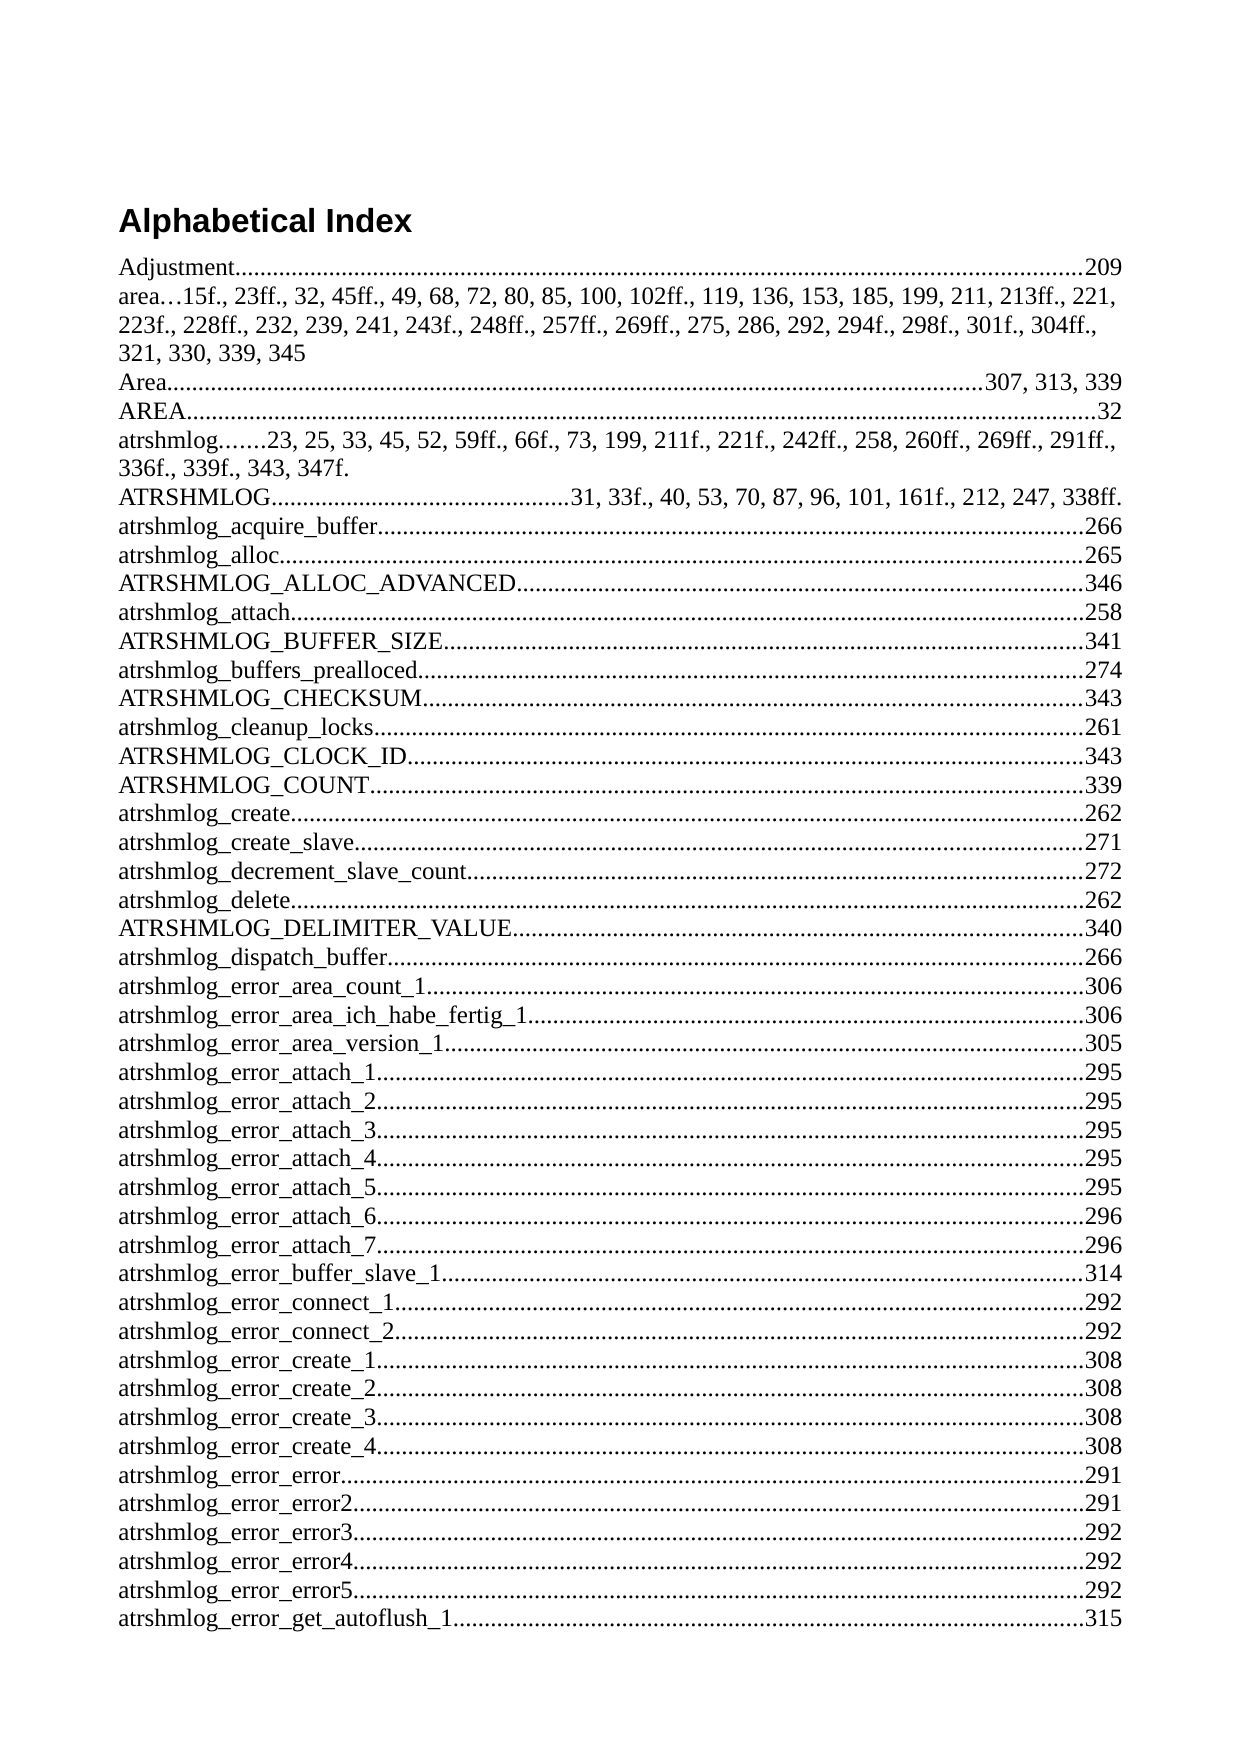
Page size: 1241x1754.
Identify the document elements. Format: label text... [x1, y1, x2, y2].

text Area 307, 313, 339 [118, 367, 1122, 396]
text atrshmlog_error_connect_1 292 [118, 1287, 1122, 1316]
text atrshmlog 23, 25, 33, 45, 52, 59ff., 66f., 73, 199, 211f., 221f., 242ff., 258, 260ff., 269ff., 291ff., 336f., 339f., 343, 347f. [118, 425, 1122, 482]
text atrshmlog_error_create_2 308 [118, 1373, 1122, 1402]
text atrshmlog_error_attach_4 295 [118, 1143, 1122, 1172]
text atrshmlog_create 262 [118, 798, 1122, 827]
text atrshmlog_cleanup_locks 261 [118, 712, 1122, 741]
text ATRSHMLOG_COUNT 339 [118, 770, 1122, 798]
text ATRSHMLOG_CHECKSUM 343 [118, 683, 1122, 712]
text atrshmlog_decrement_slave_count 272 [118, 856, 1122, 885]
text atrshmlog_error_create_1 308 [118, 1345, 1122, 1373]
text ATRSHMLOG_ALLOC_ADVANCED 346 [118, 568, 1122, 597]
text atrshmlog_error_attach_1 295 [118, 1057, 1122, 1086]
text atrshmlog_error_attach_7 296 [118, 1230, 1122, 1258]
text ATRSHMLOG_DELIMITER_VALUE 340 [118, 913, 1122, 942]
text ATRSHMLOG_BUFFER_SIZE 341 [118, 626, 1122, 655]
text atrshmlog_error_get_autoflush_1 315 [118, 1603, 1122, 1632]
text atrshmlog_error_attach_3 295 [118, 1115, 1122, 1143]
text atrshmlog_buffers_prealloced 274 [118, 655, 1122, 683]
text atrshmlog_error_area_count_1 306 [118, 971, 1122, 1000]
text atrshmlog_error_create_3 308 [118, 1402, 1122, 1431]
text atrshmlog_error_error3 292 [118, 1517, 1122, 1546]
text atrshmlog_attach 258 [118, 597, 1122, 626]
text atrshmlog_error_create_4 308 [118, 1431, 1122, 1460]
text atrshmlog_error_attach_6 296 [118, 1201, 1122, 1230]
text atrshmlog_error_connect_2 292 [118, 1316, 1122, 1345]
text atrshmlog_error_buffer_slave_1 314 [118, 1258, 1122, 1287]
text atrshmlog_delete 262 [118, 885, 1122, 913]
text atrshmlog_error_error 291 [118, 1460, 1122, 1488]
text atrshmlog_acquire_buffer 266 [118, 511, 1122, 540]
text atrshmlog_create_slave 271 [118, 827, 1122, 856]
text ATRSHMLOG 31, 33f., 40, 53, 70, 87, 96, 101, 161f., 212, 247, 338ff. [118, 482, 1122, 511]
text atrshmlog_error_error2 291 [118, 1488, 1122, 1517]
text ATRSHMLOG_CLOCK_ID 343 [118, 741, 1122, 770]
text atrshmlog_error_error5 292 [118, 1575, 1122, 1603]
text atrshmlog_alloc 265 [118, 540, 1122, 568]
text atrshmlog_error_area_version_1 305 [118, 1028, 1122, 1057]
text AREA 32 [118, 396, 1122, 425]
text Adjustment 209 [118, 252, 1122, 281]
subtitle Alphabetical Index [118, 201, 1122, 240]
text area 15f., 23ff., 32, 45ff., 49, 68, 72, 80, 85, 100, 102ff., 119, 136, 153, 185, 199, 211, 213ff., 221, 223f., 228ff., 232, 239, 241, 243f., 248ff., 257ff., 269ff., 275, 286, 292, 294f., 298f., 301f., 304ff., 321, 330, 339, 345 [118, 281, 1122, 367]
text atrshmlog_dispatch_buffer 266 [118, 942, 1122, 971]
text atrshmlog_error_error4 292 [118, 1546, 1122, 1575]
text atrshmlog_error_attach_2 295 [118, 1086, 1122, 1115]
text atrshmlog_error_area_ich_habe_fertig_1 306 [118, 1000, 1122, 1028]
text atrshmlog_error_attach_5 295 [118, 1172, 1122, 1201]
